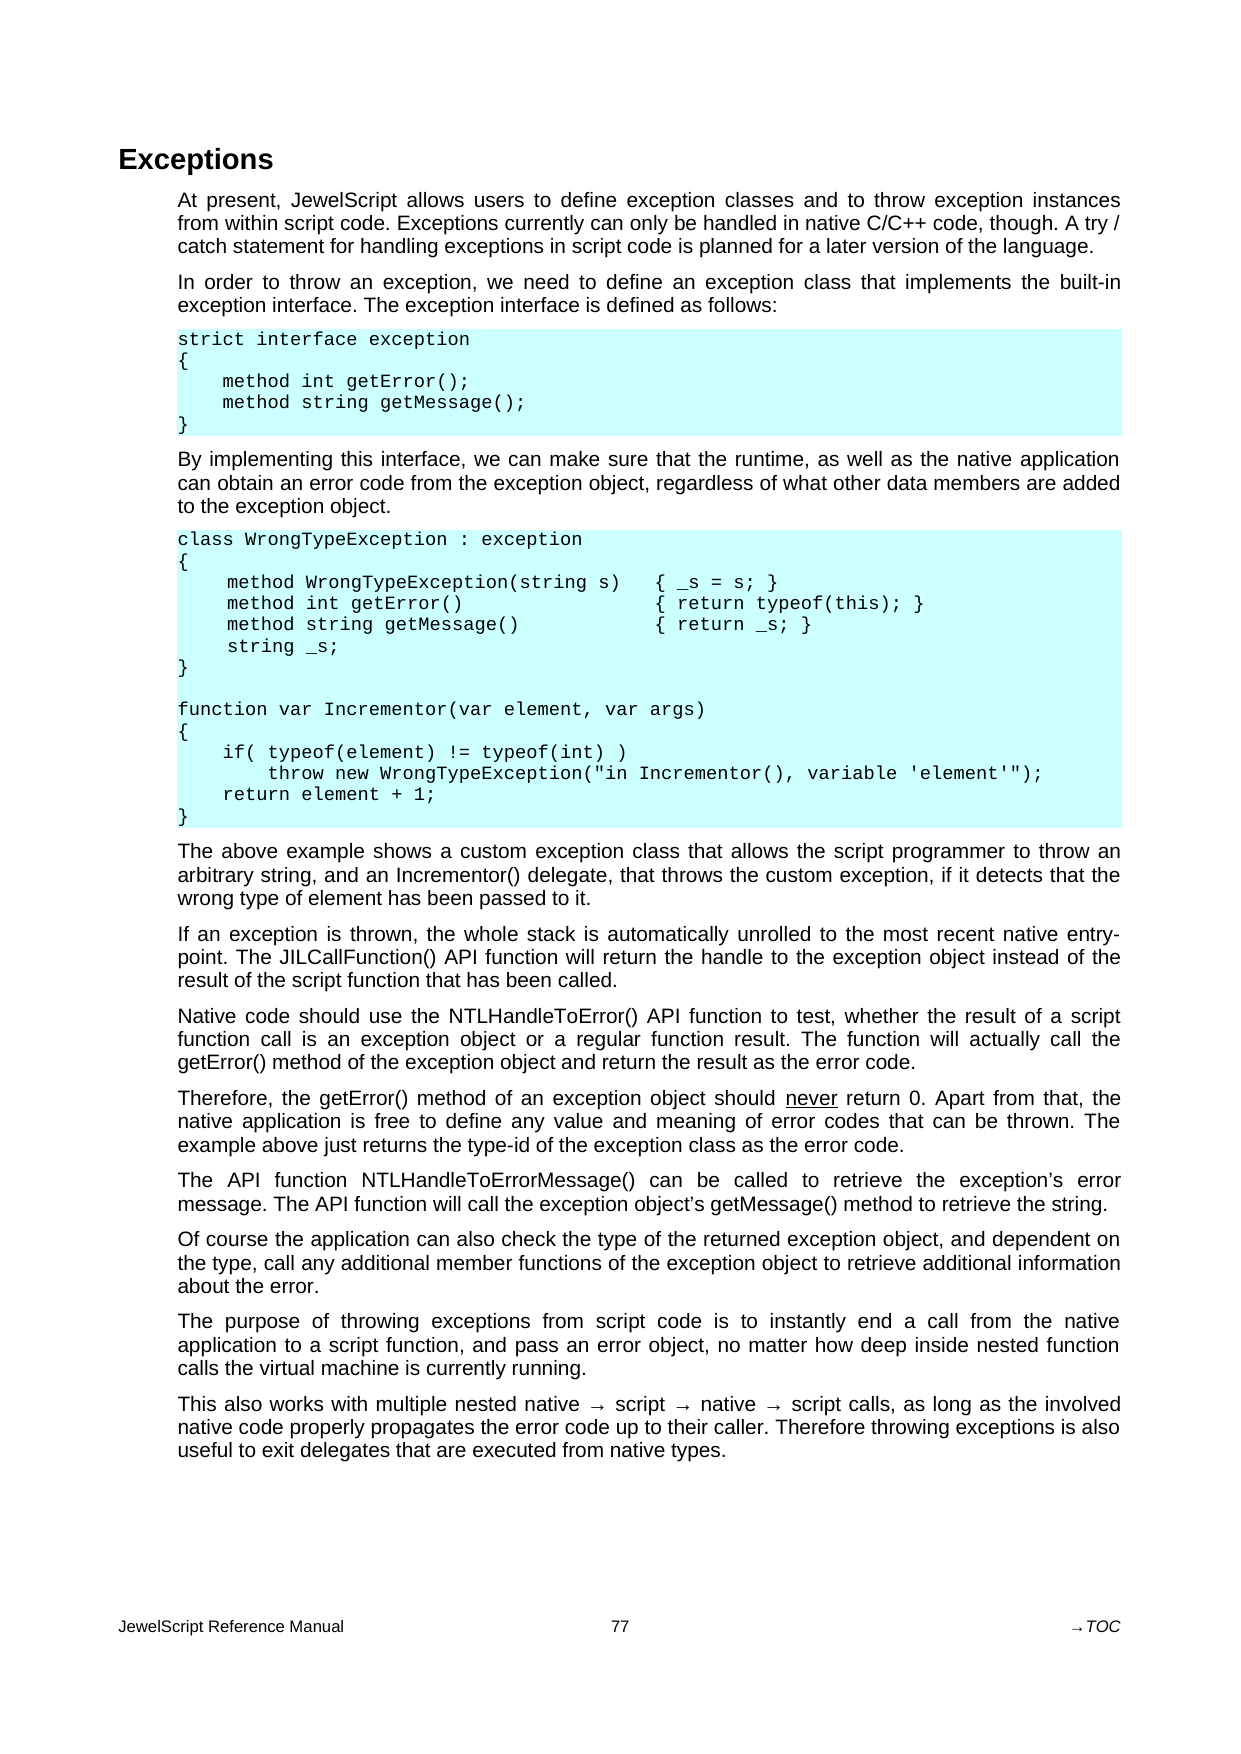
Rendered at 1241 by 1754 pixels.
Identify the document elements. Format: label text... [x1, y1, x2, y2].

text If an exception is thrown, the whole stack is automatically unrolled to the most recent native entry-point. The JILCallFunction() API function will return the handle to the exception object instead of the result of the script function that has been called. [177, 922, 1122, 992]
text This also works with multiple nested native → script → native → script calls, as long as the involved native code properly propagates the error code up to their caller. Therefore throwing exceptions is also useful to exit delegates that are executed from native types. [177, 1392, 1122, 1462]
text In order to throw an exception, we need to define an exception class that implements the built-in exception interface. The exception interface is defined as follows: [177, 270, 1122, 317]
text The API function NTLHandleToErrorMessage() can be called to retrieve the exception’s error message. The API function will call the exception object’s getMessage() method to retrieve the string. [177, 1169, 1122, 1215]
text The purpose of throwing exceptions from script code is to instantly end a call from the native application to a script function, and pass an error object, no matter how deep inside nested function calls the virtual machine is currently running. [177, 1310, 1122, 1380]
subtitle Exceptions [118, 143, 1122, 176]
text class WrongTypeException : exception { method WrongTypeException(string s) { _s = s; } method int getError() { return typeof(this); } method string getMessage() { return _s; } string _s; } function var Incrementor(var element, var args) { if( typeof(element) != typeof(int) ) throw new WrongTypeException("in Incrementor(), variable 'element'"); return element + 1; } [177, 530, 1122, 828]
text Of course the application can also check the type of the returned exception object, and dependent on the type, call any additional member functions of the exception object to retrieve additional information about the error. [177, 1228, 1122, 1297]
text By implementing this interface, we can make sure that the runtime, as well as the native application can obtain an error code from the exception object, regardless of what other data members are added to the exception object. [177, 448, 1122, 518]
text At present, JewelScript allows users to define exception classes and to throw exception instances from within script code. Exceptions currently can only be handled in native C/C++ code, though. A try / catch statement for handling exceptions in script code is planned for a later version of the language. [177, 188, 1122, 258]
text strict interface exception { method int getError(); method string getMessage(); } [177, 329, 1122, 436]
text Therefore, the getError() method of an exception object should never return 0. Apart from that, the native application is free to define any value and meaning of error codes that can be thrown. The example above just returns the type-id of the exception class as the error code. [177, 1087, 1122, 1156]
text The above example shows a custom exception class that allows the script programmer to throw an arbitrary string, and an Incrementor() delegate, that throws the custom exception, if it detects that the wrong type of element has been passed to it. [177, 840, 1122, 910]
text Native code should use the NTLHandleToError() API function to test, whether the result of a script function call is an exception object or a regular function result. The function will actually call the getError() method of the exception object and return the result as the error code. [177, 1004, 1122, 1074]
